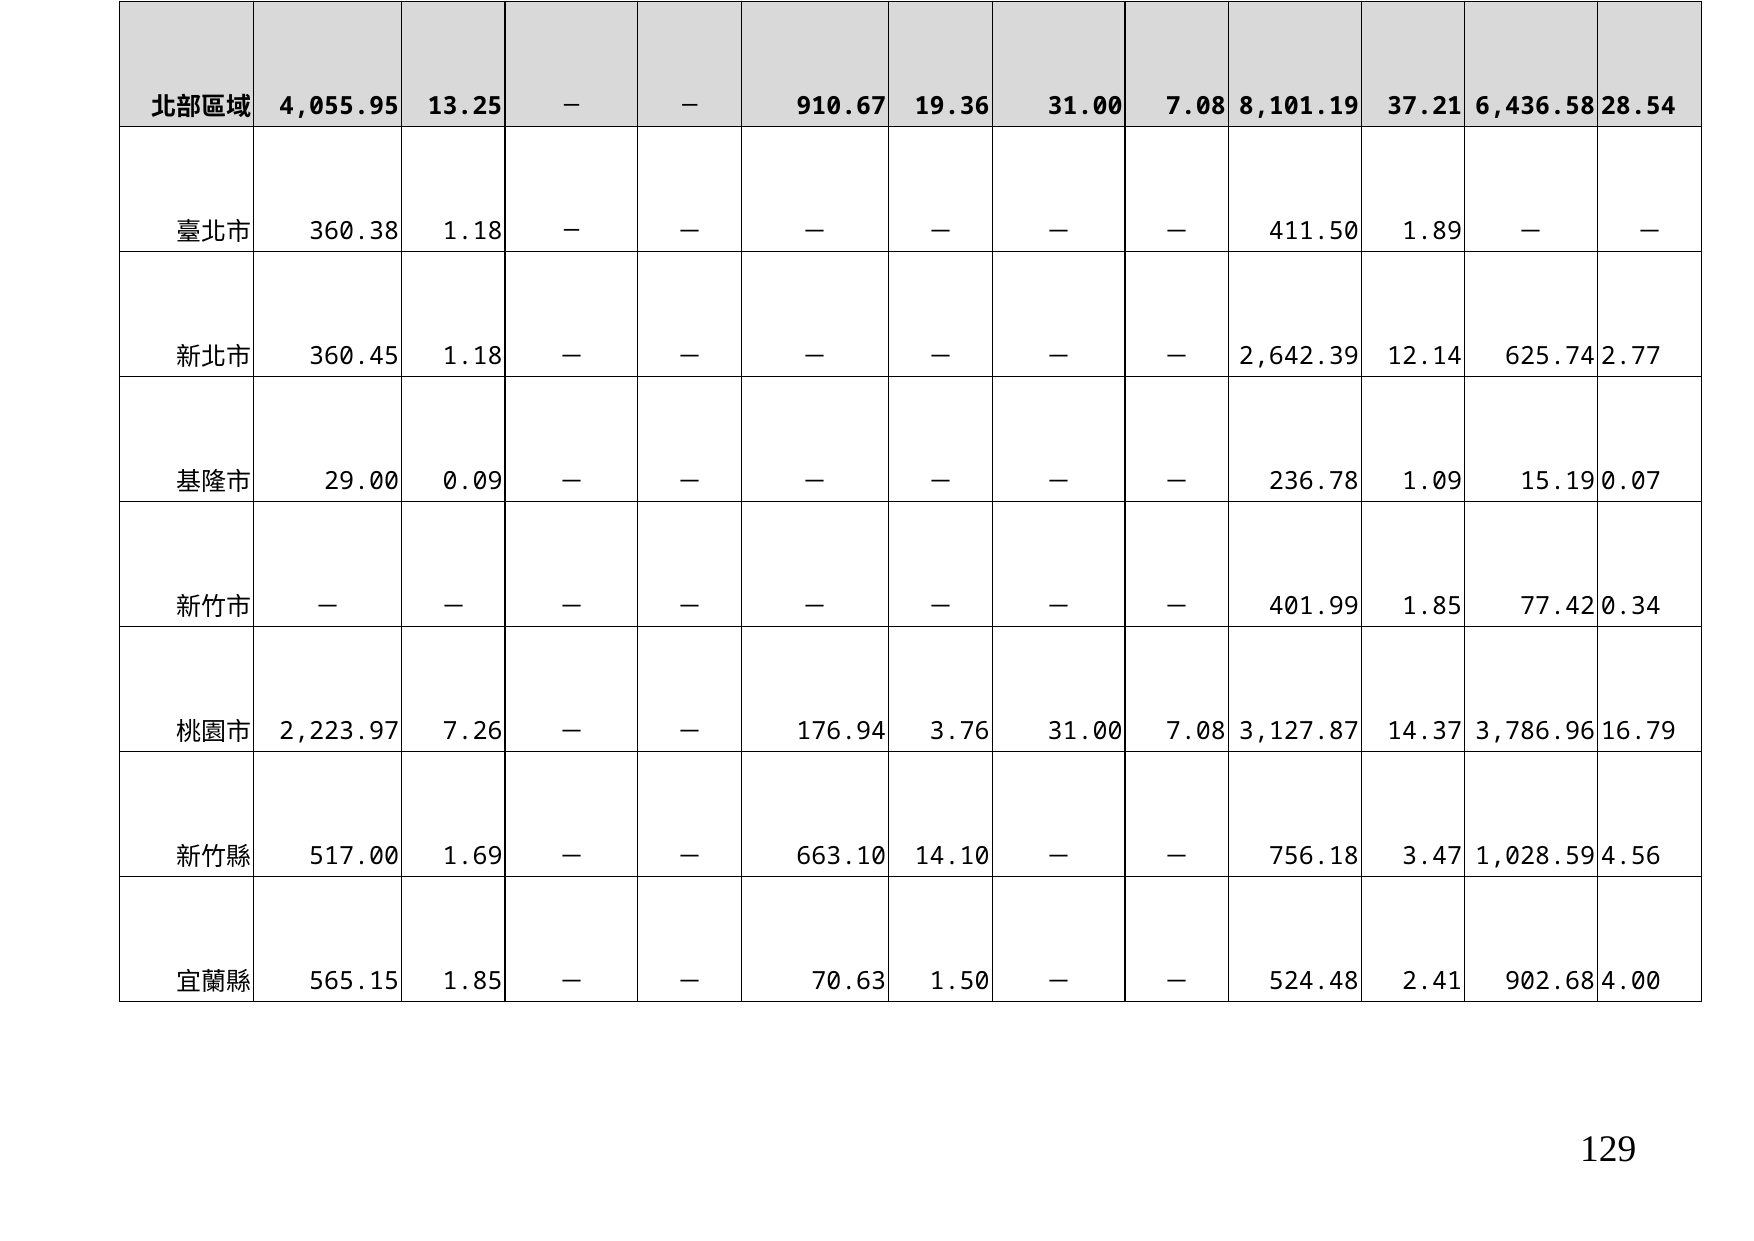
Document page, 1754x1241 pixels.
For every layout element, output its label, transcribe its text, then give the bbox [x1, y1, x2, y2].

table_cell － [993, 252, 1124, 376]
table_cell － [993, 377, 1124, 501]
table_cell 1.85 [402, 877, 504, 1001]
table_cell 1.18 [402, 127, 504, 251]
table_cell 29.00 [254, 377, 401, 501]
table_cell 基隆市 [120, 377, 253, 501]
table_cell 565.15 [254, 877, 401, 1001]
table_cell ─ [506, 2, 637, 126]
table_cell － [254, 502, 401, 626]
table_cell 13.25 [402, 2, 504, 126]
table_cell ─ [638, 2, 741, 126]
table_cell 6,436.58 [1465, 2, 1597, 126]
table_cell 新北市 [120, 252, 253, 376]
table_cell － [889, 377, 992, 501]
table_cell 625.74 [1465, 252, 1597, 376]
table_cell － [506, 252, 637, 376]
table_cell 28.54 [1598, 2, 1701, 126]
table_cell － [638, 502, 741, 626]
table_cell － [402, 502, 504, 626]
table_cell 1,028.59 [1465, 752, 1597, 876]
table_cell 236.78 [1229, 377, 1361, 501]
table_cell 517.00 [254, 752, 401, 876]
table_cell 1.69 [402, 752, 504, 876]
table_cell 1.89 [1362, 127, 1464, 251]
table_cell 4.00 [1598, 877, 1701, 1001]
table_cell 524.48 [1229, 877, 1361, 1001]
table_cell 176.94 [742, 627, 888, 751]
table_cell 14.10 [889, 752, 992, 876]
table_cell 401.99 [1229, 502, 1361, 626]
table_cell 4.56 [1598, 752, 1701, 876]
table_cell 360.38 [254, 127, 401, 251]
table_cell 31.00 [993, 627, 1124, 751]
table_cell 37.21 [1362, 2, 1464, 126]
table_cell 15.19 [1465, 377, 1597, 501]
table_cell 7.26 [402, 627, 504, 751]
table_cell － [993, 502, 1124, 626]
table_cell － [506, 502, 637, 626]
table_cell 31.00 [993, 2, 1124, 126]
table_cell － [638, 877, 741, 1001]
table_cell 1.50 [889, 877, 992, 1001]
table_cell － [889, 127, 992, 251]
table_cell － [638, 627, 741, 751]
table_cell 3,127.87 [1229, 627, 1361, 751]
table_cell 19.36 [889, 2, 992, 126]
table_cell － [1126, 502, 1228, 626]
table_cell 新竹市 [120, 502, 253, 626]
table_cell 桃園市 [120, 627, 253, 751]
table_cell － [1126, 127, 1228, 251]
table_cell ─ [506, 127, 637, 251]
table_cell － [1126, 377, 1228, 501]
table_cell 1.85 [1362, 502, 1464, 626]
table_cell 16.79 [1598, 627, 1701, 751]
table_cell － [889, 502, 992, 626]
table_cell 3.47 [1362, 752, 1464, 876]
table_cell 902.68 [1465, 877, 1597, 1001]
table_cell － [506, 377, 637, 501]
table_cell － [742, 127, 888, 251]
table_cell － [638, 752, 741, 876]
table_cell 7.08 [1126, 2, 1228, 126]
table_cell 411.50 [1229, 127, 1361, 251]
table_cell 7.08 [1126, 627, 1228, 751]
table_cell － [993, 877, 1124, 1001]
table_cell 910.67 [742, 2, 888, 126]
table_cell 新竹縣 [120, 752, 253, 876]
table_cell 8,101.19 [1229, 2, 1361, 126]
table_cell 77.42 [1465, 502, 1597, 626]
table_cell － [1126, 752, 1228, 876]
table_cell 2,642.39 [1229, 252, 1361, 376]
table_cell － [993, 752, 1124, 876]
table_cell － [742, 252, 888, 376]
table_cell 2,223.97 [254, 627, 401, 751]
table_cell 2.41 [1362, 877, 1464, 1001]
table_cell 臺北市 [120, 127, 253, 251]
table_cell 1.18 [402, 252, 504, 376]
table_cell 宜蘭縣 [120, 877, 253, 1001]
table_cell 1.09 [1362, 377, 1464, 501]
table_cell 663.10 [742, 752, 888, 876]
table_cell － [506, 627, 637, 751]
table_cell － [742, 377, 888, 501]
table_cell 0.09 [402, 377, 504, 501]
table_cell 360.45 [254, 252, 401, 376]
table_cell － [1126, 252, 1228, 376]
table_cell － [638, 252, 741, 376]
table_cell 0.34 [1598, 502, 1701, 626]
table_cell － [889, 252, 992, 376]
table_cell － [993, 127, 1124, 251]
table_cell － [506, 752, 637, 876]
table_cell 4,055.95 [254, 2, 401, 126]
table_cell 70.63 [742, 877, 888, 1001]
table_cell － [1465, 127, 1597, 251]
table_cell － [1598, 127, 1701, 251]
table_cell 756.18 [1229, 752, 1361, 876]
table_cell 2.77 [1598, 252, 1701, 376]
table_cell 0.07 [1598, 377, 1701, 501]
table_cell 12.14 [1362, 252, 1464, 376]
table_cell 北部區域 [120, 2, 253, 126]
table_cell － [742, 502, 888, 626]
table_cell － [1126, 877, 1228, 1001]
table_cell 3,786.96 [1465, 627, 1597, 751]
table_cell － [506, 877, 637, 1001]
table_cell 14.37 [1362, 627, 1464, 751]
table_cell － [638, 127, 741, 251]
table_cell 3.76 [889, 627, 992, 751]
table_cell － [638, 377, 741, 501]
